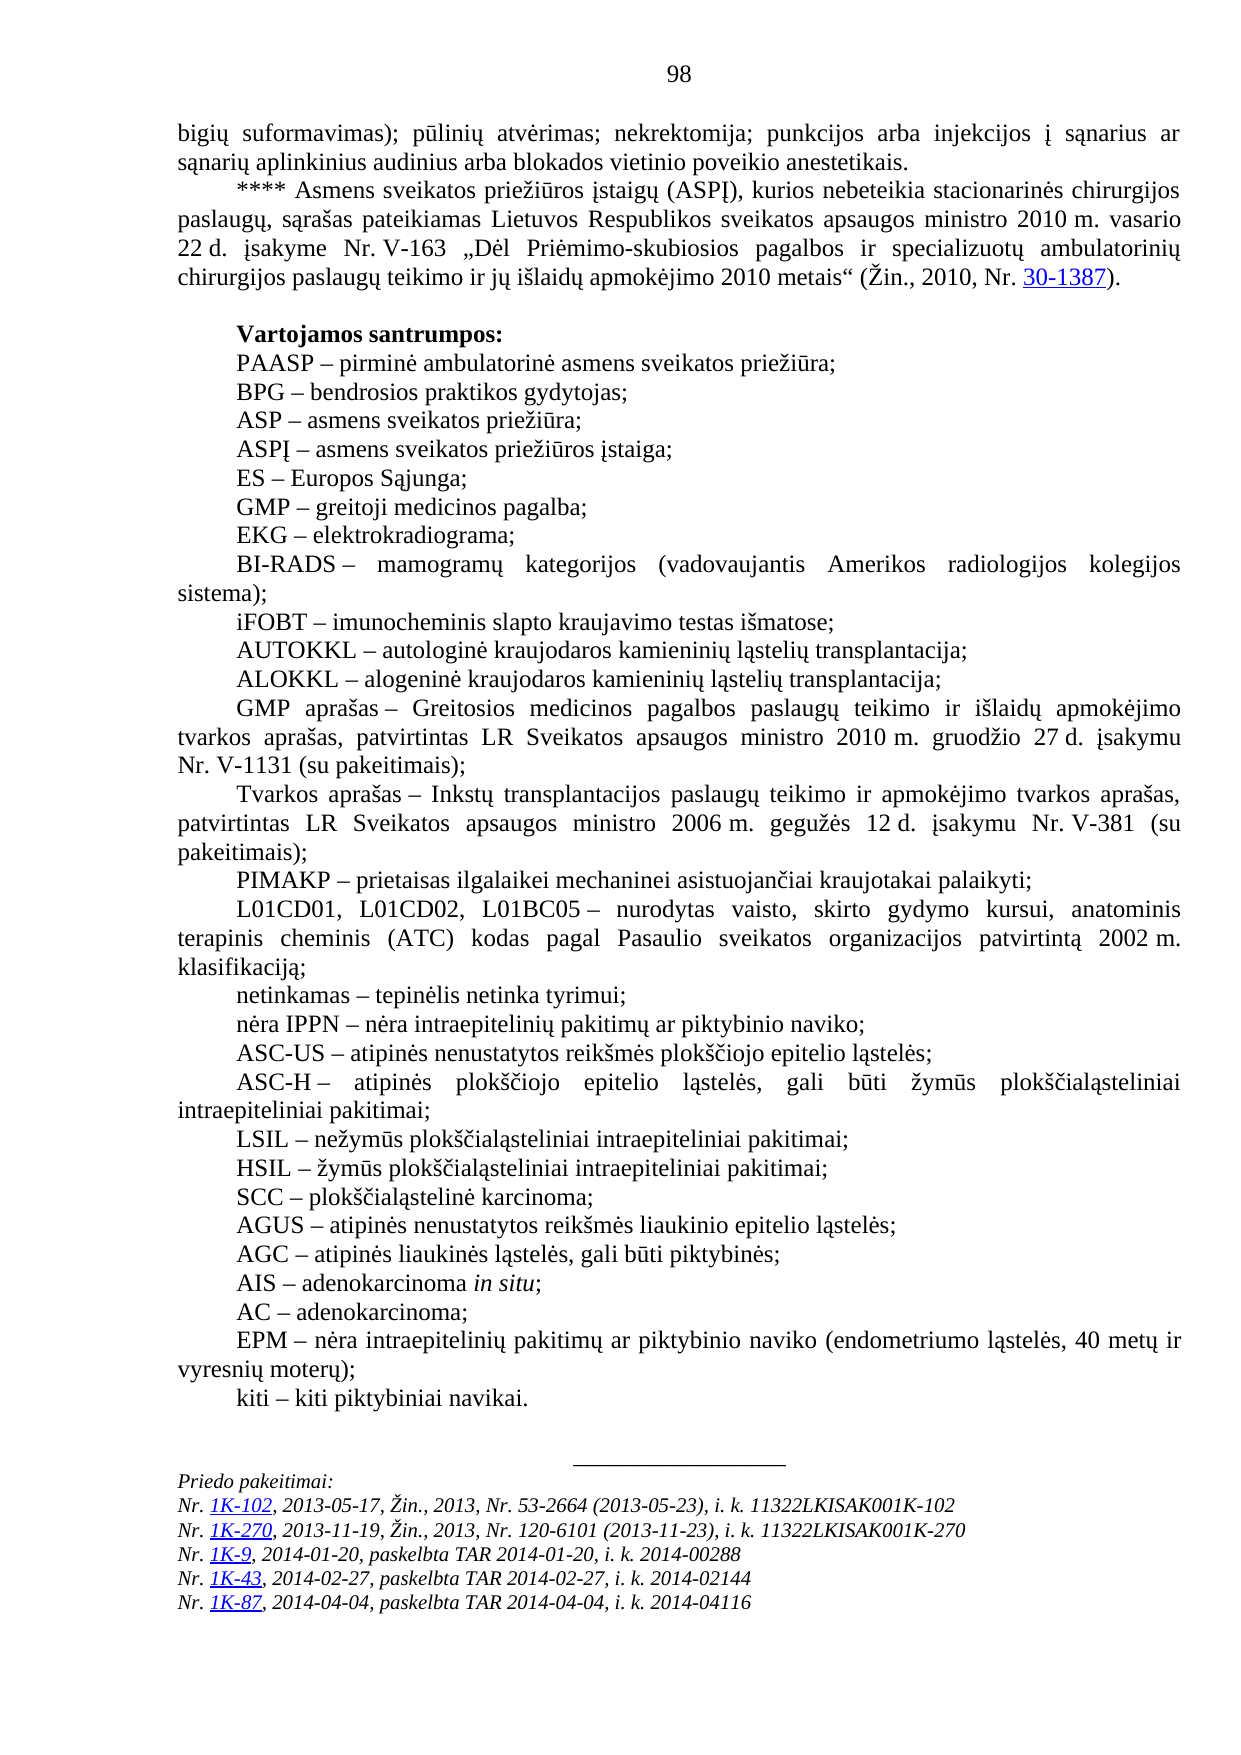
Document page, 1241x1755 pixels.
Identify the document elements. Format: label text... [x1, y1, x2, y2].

text **** Asmens sveikatos priežiūros įstaigų (ASPĮ), kurios nebeteikia stacionarinės chirurgijos paslaugų, sąrašas pateikiamas Lietuvos Respublikos sveikatos apsaugos ministro 2010 m. vasario 22 d. įsakyme Nr. V-163 „Dėl Priėmimo-skubiosios pagalbos ir specializuotų ambulatorinių chirurgijos paslaugų teikimo ir jų išlaidų apmokėjimo 2010 metais“ (Žin., 2010, Nr. 30-1387). [177, 176, 1181, 291]
text ASP – asmens sveikatos priežiūra; [177, 406, 1181, 434]
text ALOKKL – alogeninė kraujodaros kamieninių ląstelių transplantacija; [177, 664, 1181, 693]
text Nr. 1K-87, 2014-04-04, paskelbta TAR 2014-04-04, i. k. 2014-04116 [177, 1590, 1181, 1614]
text AUTOKKL – autologinė kraujodaros kamieninių ląstelių transplantacija; [177, 636, 1181, 664]
text BI-RADS – mamogramų kategorijos (vadovaujantis Amerikos radiologijos kolegijos sistema); [177, 549, 1181, 607]
text bigių suformavimas); pūlinių atvėrimas; nekrektomija; punkcijos arba injekcijos į sąnarius ar sąnarių aplinkinius audinius arba blokados vietinio poveikio anestetikais. [177, 118, 1181, 176]
text BPG – bendrosios praktikos gydytojas; [177, 377, 1181, 406]
text Priedo pakeitimai: [177, 1469, 1181, 1493]
text PIMAKP – prietaisas ilgalaikei mechaninei asistuojančiai kraujotakai palaikyti; [177, 866, 1181, 894]
text ASPĮ – asmens sveikatos priežiūros įstaiga; [177, 434, 1181, 463]
text Nr. 1K-102, 2013-05-17, Žin., 2013, Nr. 53-2664 (2013-05-23), i. k. 11322LKISAK001K-102 [177, 1493, 1181, 1517]
text iFOBT – imunocheminis slapto kraujavimo testas išmatose; [177, 607, 1181, 636]
text GMP – greitoji medicinos pagalba; [177, 492, 1181, 521]
text Vartojamos santrumpos: [177, 319, 1181, 348]
text Nr. 1K-9, 2014-01-20, paskelbta TAR 2014-01-20, i. k. 2014-00288 [177, 1542, 1181, 1566]
text AIS – adenokarcinoma in situ; [177, 1268, 1181, 1297]
text Nr. 1K-270, 2013-11-19, Žin., 2013, Nr. 120-6101 (2013-11-23), i. k. 11322LKISAK001K-270 [177, 1517, 1181, 1542]
text EKG – elektrokradiograma; [177, 521, 1181, 549]
text _________________ [177, 1441, 1181, 1469]
text Nr. 1K-43, 2014-02-27, paskelbta TAR 2014-02-27, i. k. 2014-02144 [177, 1566, 1181, 1590]
text netinkamas – tepinėlis netinka tyrimui; [177, 981, 1181, 1009]
text Tvarkos aprašas – Inkstų transplantacijos paslaugų teikimo ir apmokėjimo tvarkos aprašas, patvirtintas LR Sveikatos apsaugos ministro 2006 m. gegužės 12 d. įsakymu Nr. V-381 (su pakeitimais); [177, 779, 1181, 866]
text HSIL – žymūs plokščialąsteliniai intraepiteliniai pakitimai; [177, 1153, 1181, 1182]
text nėra IPPN – nėra intraepitelinių pakitimų ar piktybinio naviko; [177, 1009, 1181, 1038]
text SCC – plokščialąstelinė karcinoma; [177, 1182, 1181, 1211]
text ES – Europos Sąjunga; [177, 463, 1181, 492]
text GMP aprašas – Greitosios medicinos pagalbos paslaugų teikimo ir išlaidų apmokėjimo tvarkos aprašas, patvirtintas LR Sveikatos apsaugos ministro 2010 m. gruodžio 27 d. įsakymu Nr. V-1131 (su pakeitimais); [177, 693, 1181, 779]
text PAASP – pirminė ambulatorinė asmens sveikatos priežiūra; [177, 348, 1181, 377]
text ASC-US – atipinės nenustatytos reikšmės plokščiojo epitelio ląstelės; [177, 1038, 1181, 1067]
text AC – adenokarcinoma; [177, 1297, 1181, 1326]
text L01CD01, L01CD02, L01BC05 – nurodytas vaisto, skirto gydymo kursui, anatominis terapinis cheminis (ATC) kodas pagal Pasaulio sveikatos organizacijos patvirtintą 2002 m. klasifikaciją; [177, 894, 1181, 981]
text AGUS – atipinės nenustatytos reikšmės liaukinio epitelio ląstelės; [177, 1211, 1181, 1239]
text EPM – nėra intraepitelinių pakitimų ar piktybinio naviko (endometriumo ląstelės, 40 metų ir vyresnių moterų); [177, 1326, 1181, 1383]
text kiti – kiti piktybiniai navikai. [177, 1383, 1181, 1412]
text ASC-H – atipinės plokščiojo epitelio ląstelės, gali būti žymūs plokščialąsteliniai intraepiteliniai pakitimai; [177, 1067, 1181, 1124]
text AGC – atipinės liaukinės ląstelės, gali būti piktybinės; [177, 1239, 1181, 1268]
text LSIL – nežymūs plokščialąsteliniai intraepiteliniai pakitimai; [177, 1124, 1181, 1153]
